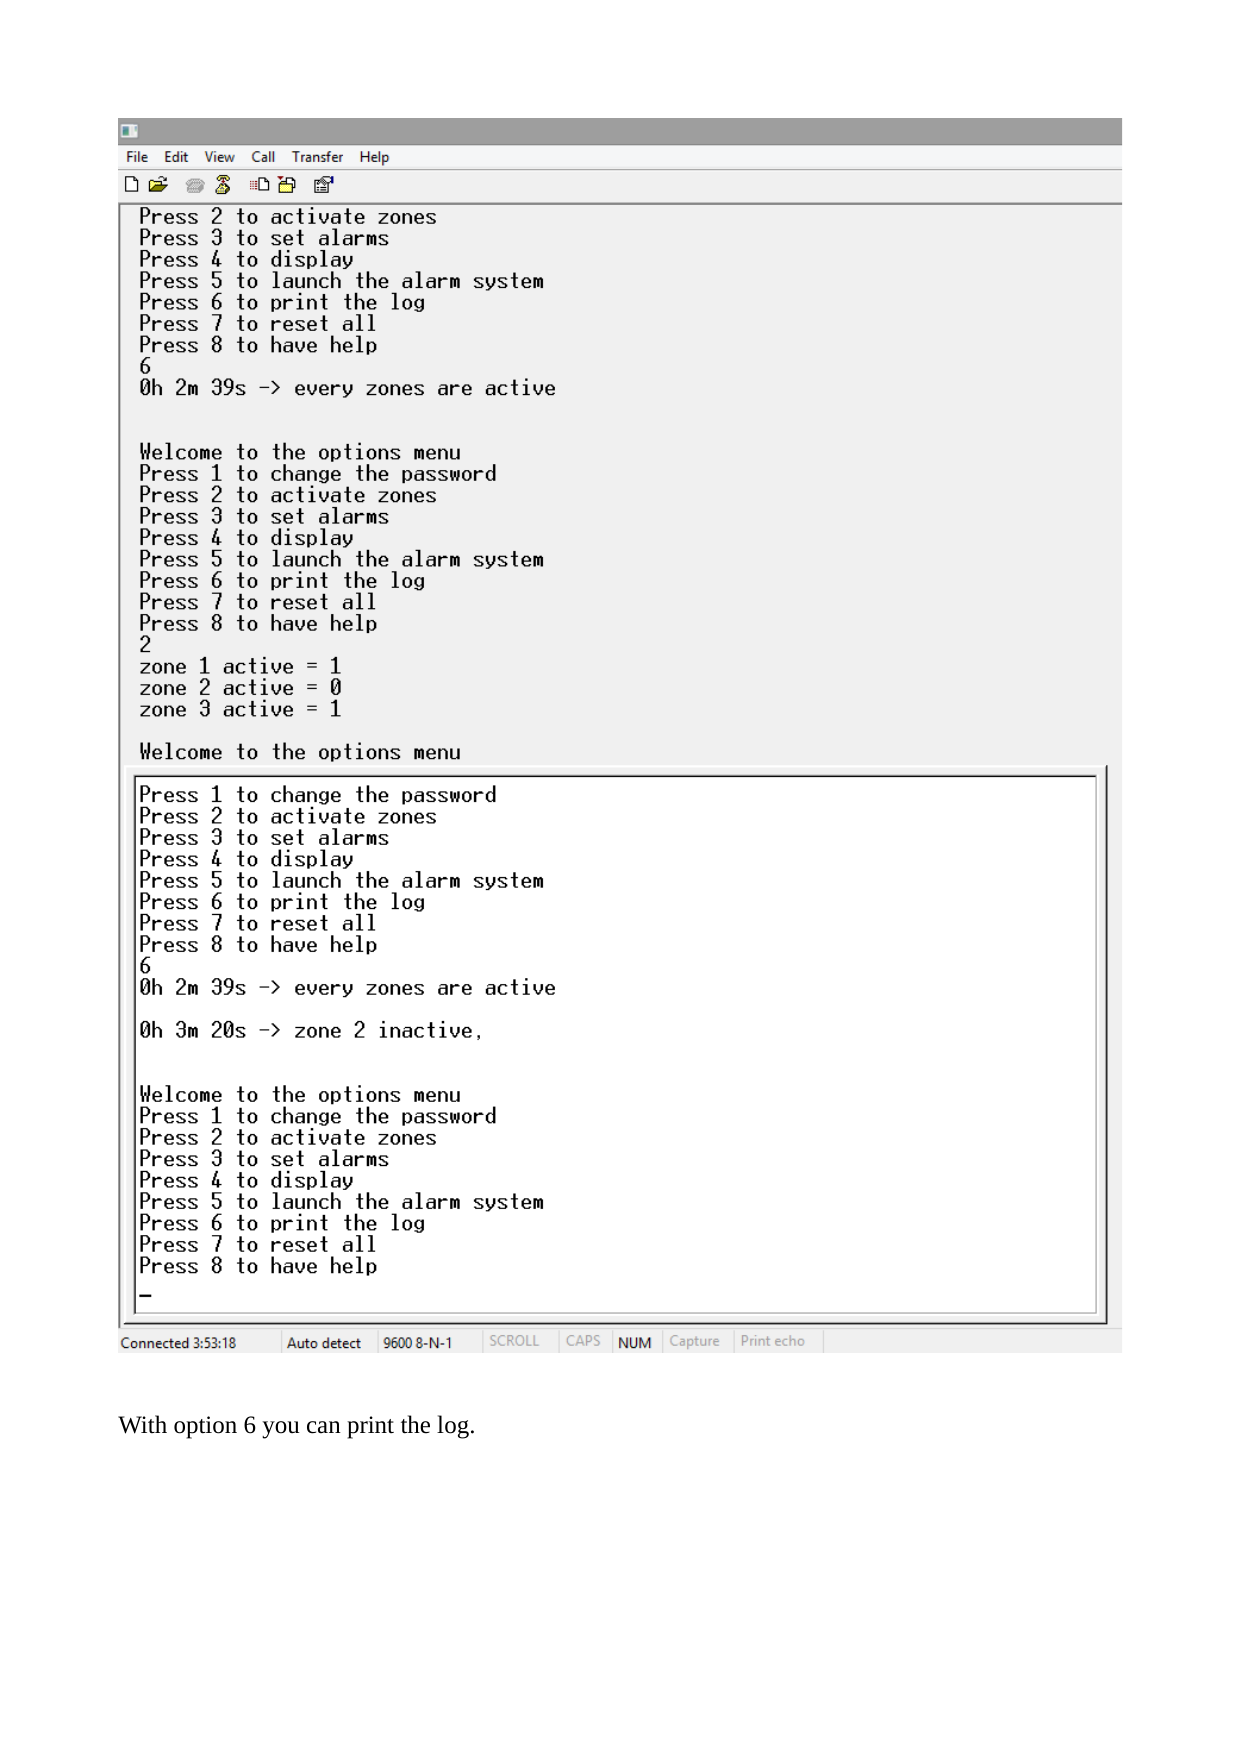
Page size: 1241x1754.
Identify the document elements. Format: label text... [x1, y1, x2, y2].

picture [118, 118, 1123, 1353]
text With option 6 you can print the log. [118, 1410, 1122, 1439]
